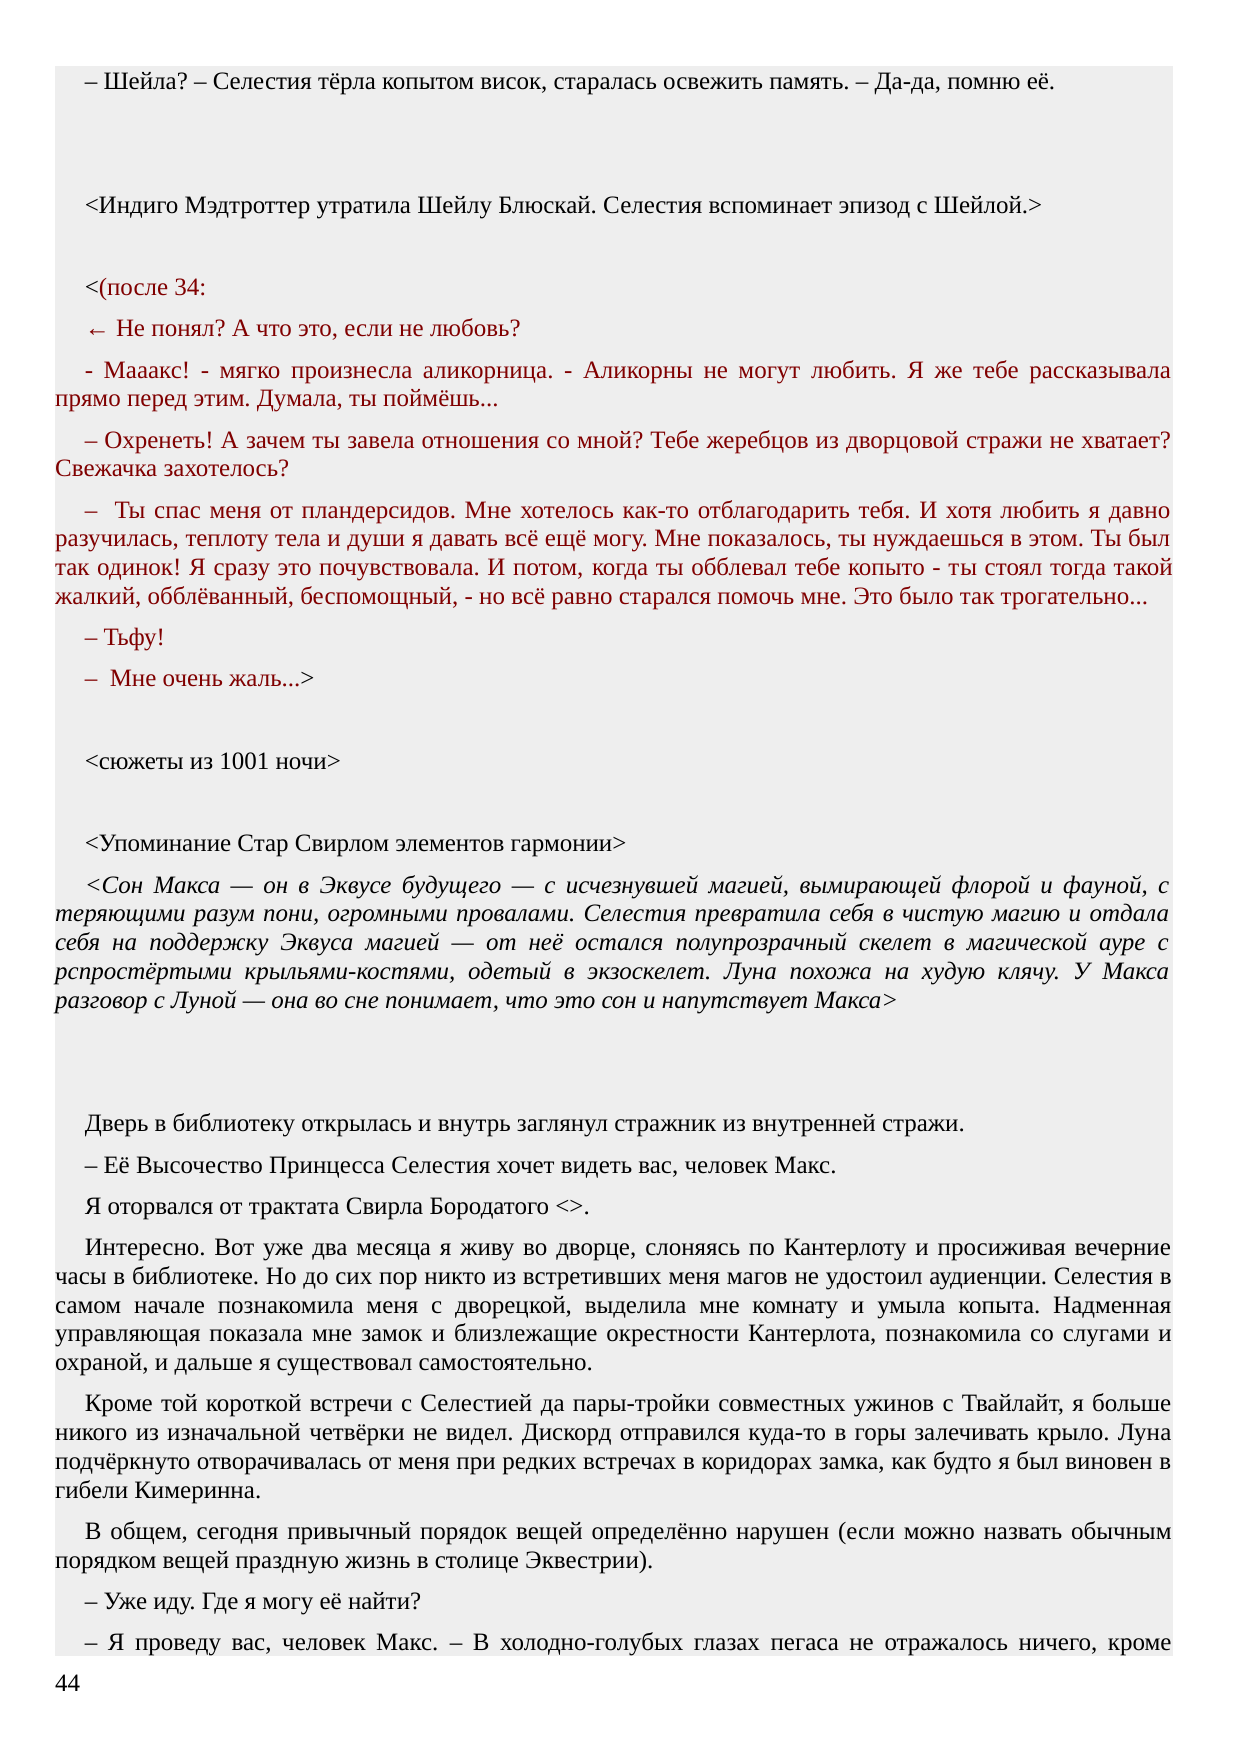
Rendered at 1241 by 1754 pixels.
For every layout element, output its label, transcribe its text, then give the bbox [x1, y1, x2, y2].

text <сюжеты из 1001 ночи> [55, 746, 1173, 775]
text Я оторвался от трактата Свирла Бородатого <>. [55, 1191, 1173, 1220]
text <Упоминание Стар Свирлом элементов гармонии> [55, 828, 1173, 857]
text – Ты спас меня от пландерсидов. Мне хотелось как-то отблагодарить тебя. И хотя любить я давно разучилась, теплоту тела и души я давать всё ещё могу. Мне показалось, ты нуждаешься в этом. Ты был так одинок! Я сразу это почувствовала. И потом, когда ты обблевал тебе копыто - ты стоял тогда такой жалкий, обблёванный, беспомощный, - но всё равно старался помочь мне. Это было так трогательно... [55, 495, 1173, 610]
text – Уже иду. Где я могу её найти? [55, 1586, 1173, 1615]
text – Её Высочество Принцесса Селестия хочет видеть вас, человек Макс. [55, 1150, 1173, 1178]
text В общем, сегодня привычный порядок вещей определённо нарушен (если можно назвать обычным порядком вещей праздную жизнь в столице Эквестрии). [55, 1516, 1173, 1573]
text – Мне очень жаль...> [55, 663, 1173, 692]
text – Я проведу вас, человек Макс. – В холодно-голубых глазах пегаса не отражалось ничего, кроме [55, 1627, 1173, 1656]
text <Сон Макса — он в Эквусе будущего — с исчезнувшей магией, вымирающей флорой и фауной, с теряющими разум пони, огромными провалами. Селестия превратила себя в чистую магию и отдала себя на поддержку Эквуса магией — от неё остался полупрозрачный скелет в магической ауре с рспростёртыми крыльями-костями, одетый в экзоскелет. Луна похожа на худую клячу. У Макса разговор с Луной — она во сне понимает, что это сон и напутствует Макса> [55, 870, 1173, 1013]
text – Охренеть! А зачем ты завела отношения со мной? Тебе жеребцов из дворцовой стражи не хватает? Свежачка захотелось? [55, 425, 1173, 482]
text – Шейла? – Селестия тёрла копытом висок, старалась освежить память. – Да-да, помню её. [55, 66, 1173, 95]
text - Мааакс! - мягко произнесла аликорница. - Аликорны не могут любить. Я же тебе рассказывала прямо перед этим. Думала, ты поймёшь... [55, 355, 1173, 412]
text Интересно. Вот уже два месяца я живу во дворце, слоняясь по Кантерлоту и просиживая вечерние часы в библиотеке. Но до сих пор никто из встретивших меня магов не удостоил аудиенции. Селестия в самом начале познакомила меня с дворецкой, выделила мне комнату и умыла копыта. Надменная управляющая показала мне замок и близлежащие окрестности Кантерлота, познакомила со слугами и охраной, и дальше я существовал самостоятельно. [55, 1232, 1173, 1376]
text ← Не понял? А что это, если не любовь? [55, 313, 1173, 342]
text <Индиго Мэдтроттер утратила Шейлу Блюскай. Селестия вспоминает эпизод с Шейлой.> [55, 190, 1173, 218]
text – Тьфу! [55, 622, 1173, 651]
text Дверь в библиотеку открылась и внутрь заглянул стражник из внутренней стражи. [55, 1108, 1173, 1137]
text Кроме той короткой встречи с Селестией да пары-тройки совместных ужинов с Твайлайт, я больше никого из изначальной четвёрки не видел. Дискорд отправился куда-то в горы залечивать крыло. Луна подчёркнуто отворачивалась от меня при редких встречах в коридорах замка, как будто я был виновен в гибели Кимеринна. [55, 1388, 1173, 1503]
text <(после 34: [55, 272, 1173, 301]
